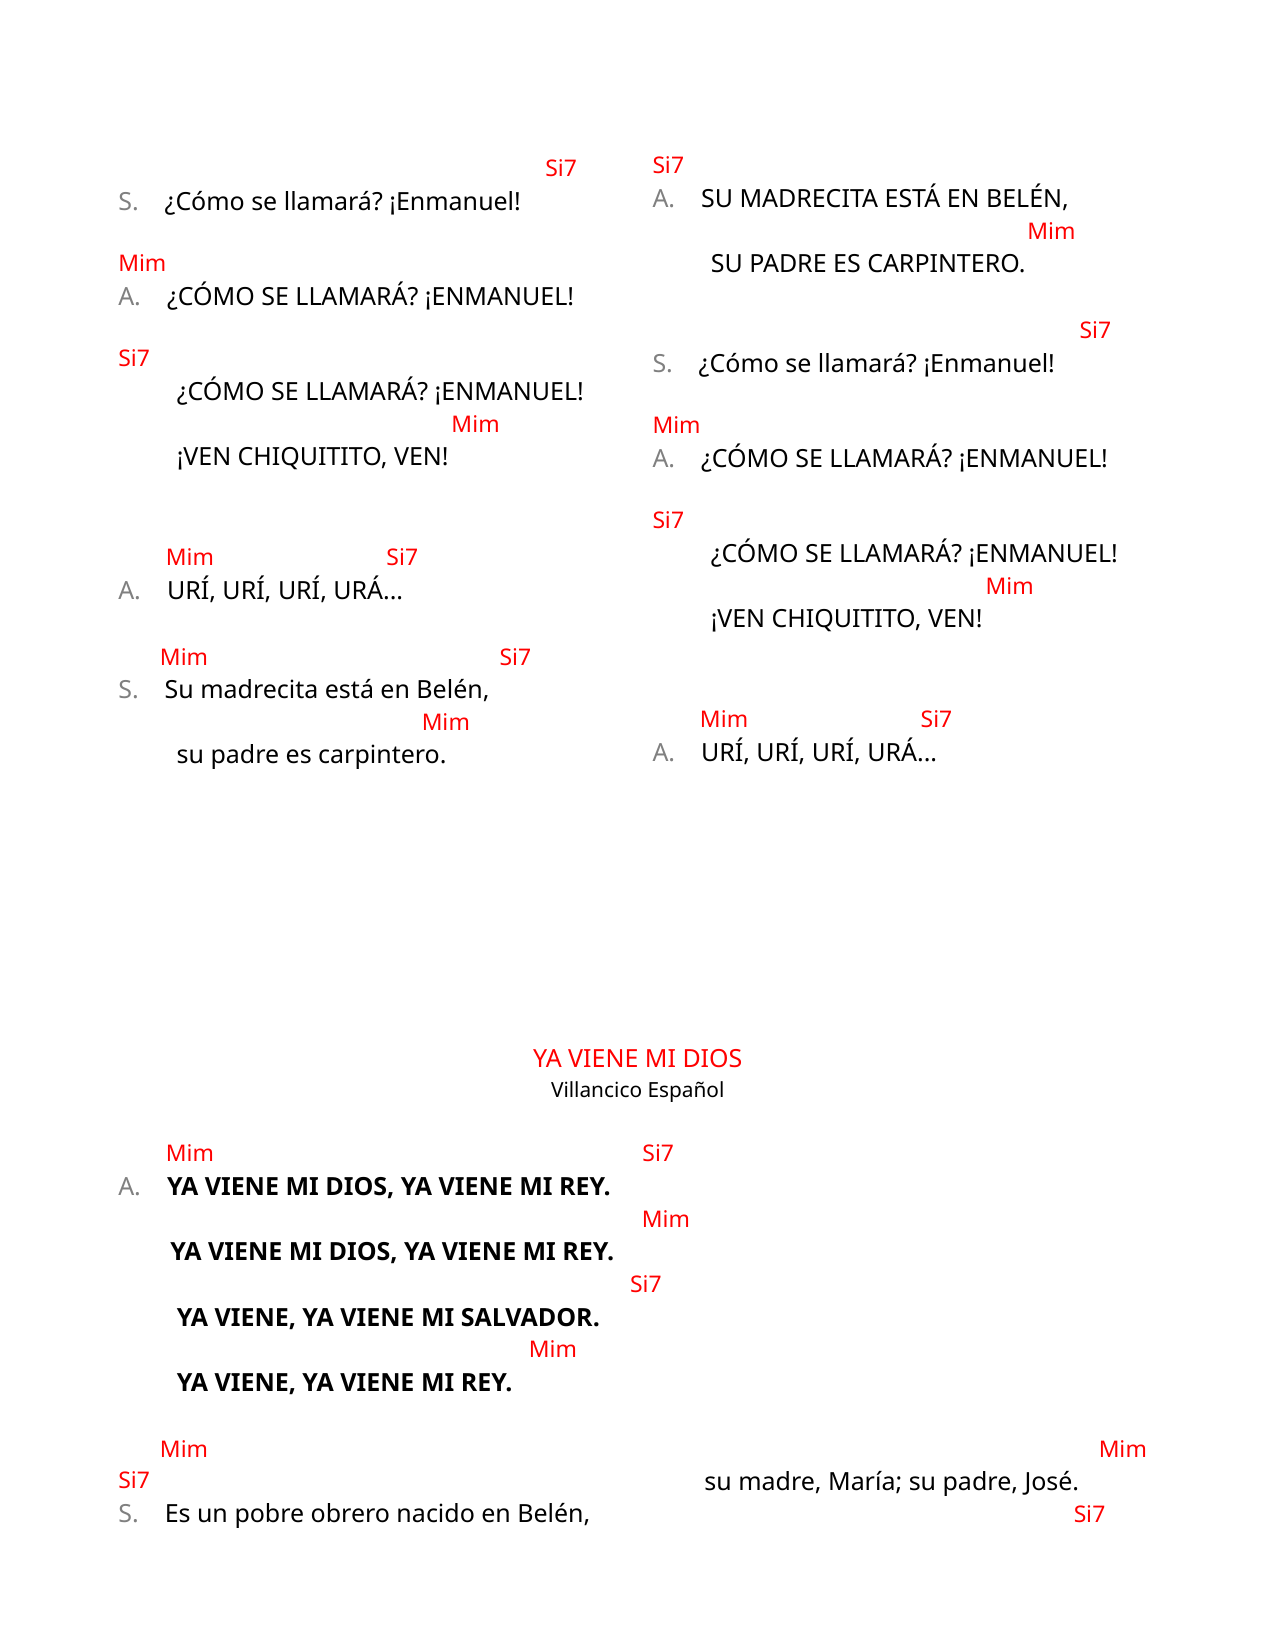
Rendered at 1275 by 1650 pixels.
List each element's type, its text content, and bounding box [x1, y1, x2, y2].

text Mim Si7 [652, 703, 1157, 734]
text su padre es carpintero. [118, 737, 623, 771]
text Si7 [652, 1498, 1157, 1529]
text Mim Si7 [118, 641, 623, 672]
text YA VIENE MI DIOS, YA VIENE MI REY. [118, 1234, 1157, 1268]
text A. URÍ, URÍ, URÍ, URÁ... [118, 572, 623, 606]
text Mim [118, 1203, 1157, 1234]
text Mim [652, 379, 1157, 440]
text Si7 [118, 313, 623, 374]
text YA VIENE, YA VIENE MI SALVADOR. [118, 1299, 1157, 1333]
text Mim [652, 569, 1157, 601]
text Mim [118, 408, 623, 439]
text A. ¿CÓMO SE LLAMARÁ? ¡ENMANUEL! [652, 440, 1157, 474]
text Si7 [652, 474, 1157, 536]
text ¿CÓMO SE LLAMARÁ? ¡ENMANUEL! [652, 536, 1157, 569]
text YA VIENE MI DIOS [118, 1041, 1157, 1075]
text Mim Si7 [118, 1137, 1157, 1169]
text Mim [652, 215, 1157, 246]
text Si7 [652, 118, 1157, 181]
text Mim [118, 706, 623, 737]
text Mim [118, 1333, 1157, 1364]
text ¡VEN CHIQUITITO, VEN! [118, 439, 623, 473]
text S. ¿Cómo se llamará? ¡Enmanuel! [118, 183, 623, 217]
text ¡VEN CHIQUITITO, VEN! [652, 601, 1157, 635]
text A. URÍ, URÍ, URÍ, URÁ... [652, 734, 1157, 768]
text Mim Si7 [118, 541, 623, 572]
text S. Es un pobre obrero nacido en Belén, [118, 1495, 623, 1529]
text su padre es carpintero. [652, 246, 1157, 280]
text Si7 [652, 314, 1157, 345]
text A. Su madrecita está en Belén, [652, 181, 1157, 215]
text Si7 [118, 1268, 1157, 1299]
text A. YA VIENE MI DIOS, YA VIENE MI REY. [118, 1169, 1157, 1203]
text Mim [652, 1433, 1157, 1464]
text ¿CÓMO SE LLAMARÁ? ¡ENMANUEL! [118, 374, 623, 408]
text Mim Si7 [118, 1433, 623, 1495]
text S. ¿Cómo se llamará? ¡Enmanuel! [652, 345, 1157, 379]
text Mim [118, 217, 623, 278]
text Villancico Español [118, 1075, 1157, 1103]
text S. Su madrecita está en Belén, [118, 672, 623, 706]
text A. ¿CÓMO SE LLAMARÁ? ¡ENMANUEL! [118, 278, 623, 313]
text YA VIENE, YA VIENE MI REY. [118, 1364, 1157, 1399]
text su madre, María; su padre, José. [652, 1464, 1157, 1498]
text Si7 [118, 152, 623, 183]
